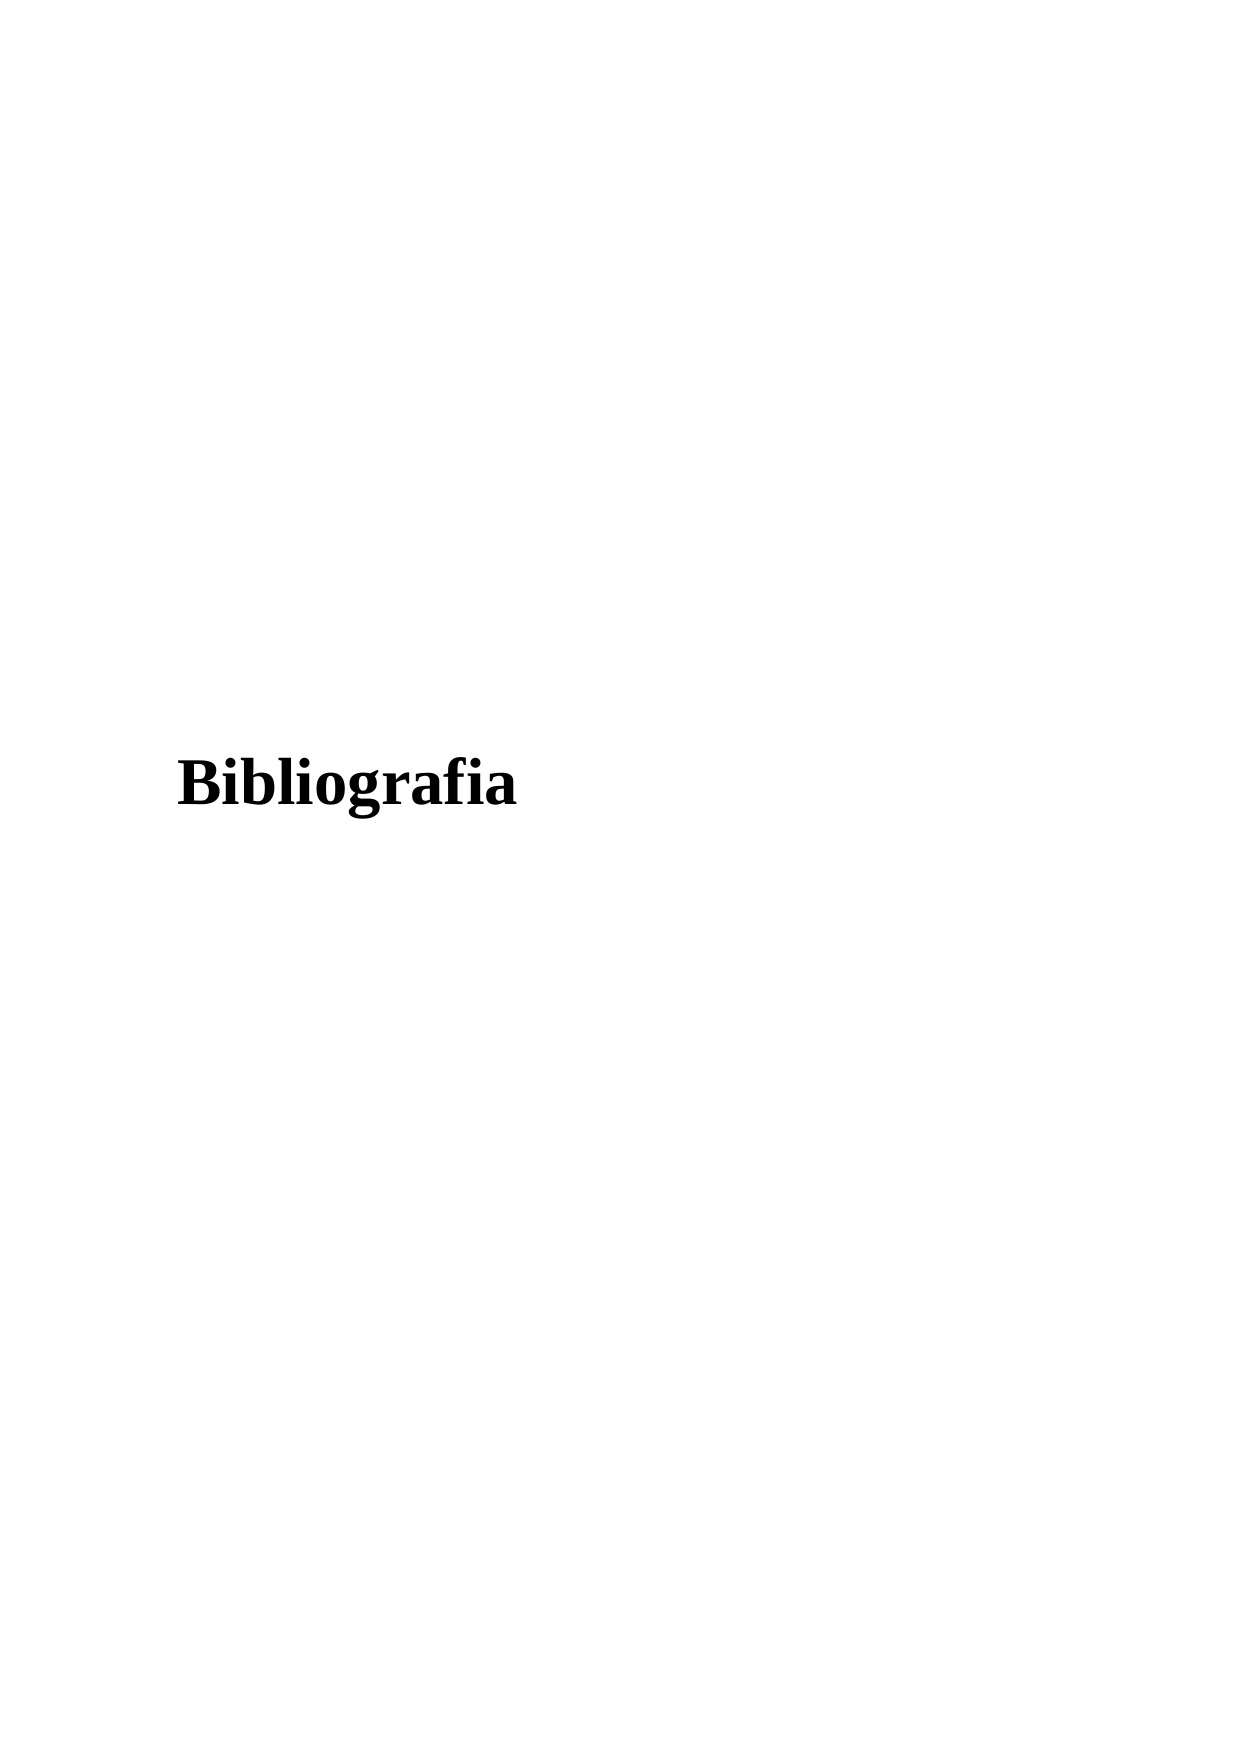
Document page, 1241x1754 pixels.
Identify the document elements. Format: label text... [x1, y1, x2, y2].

text Bibliografia [177, 743, 1063, 819]
